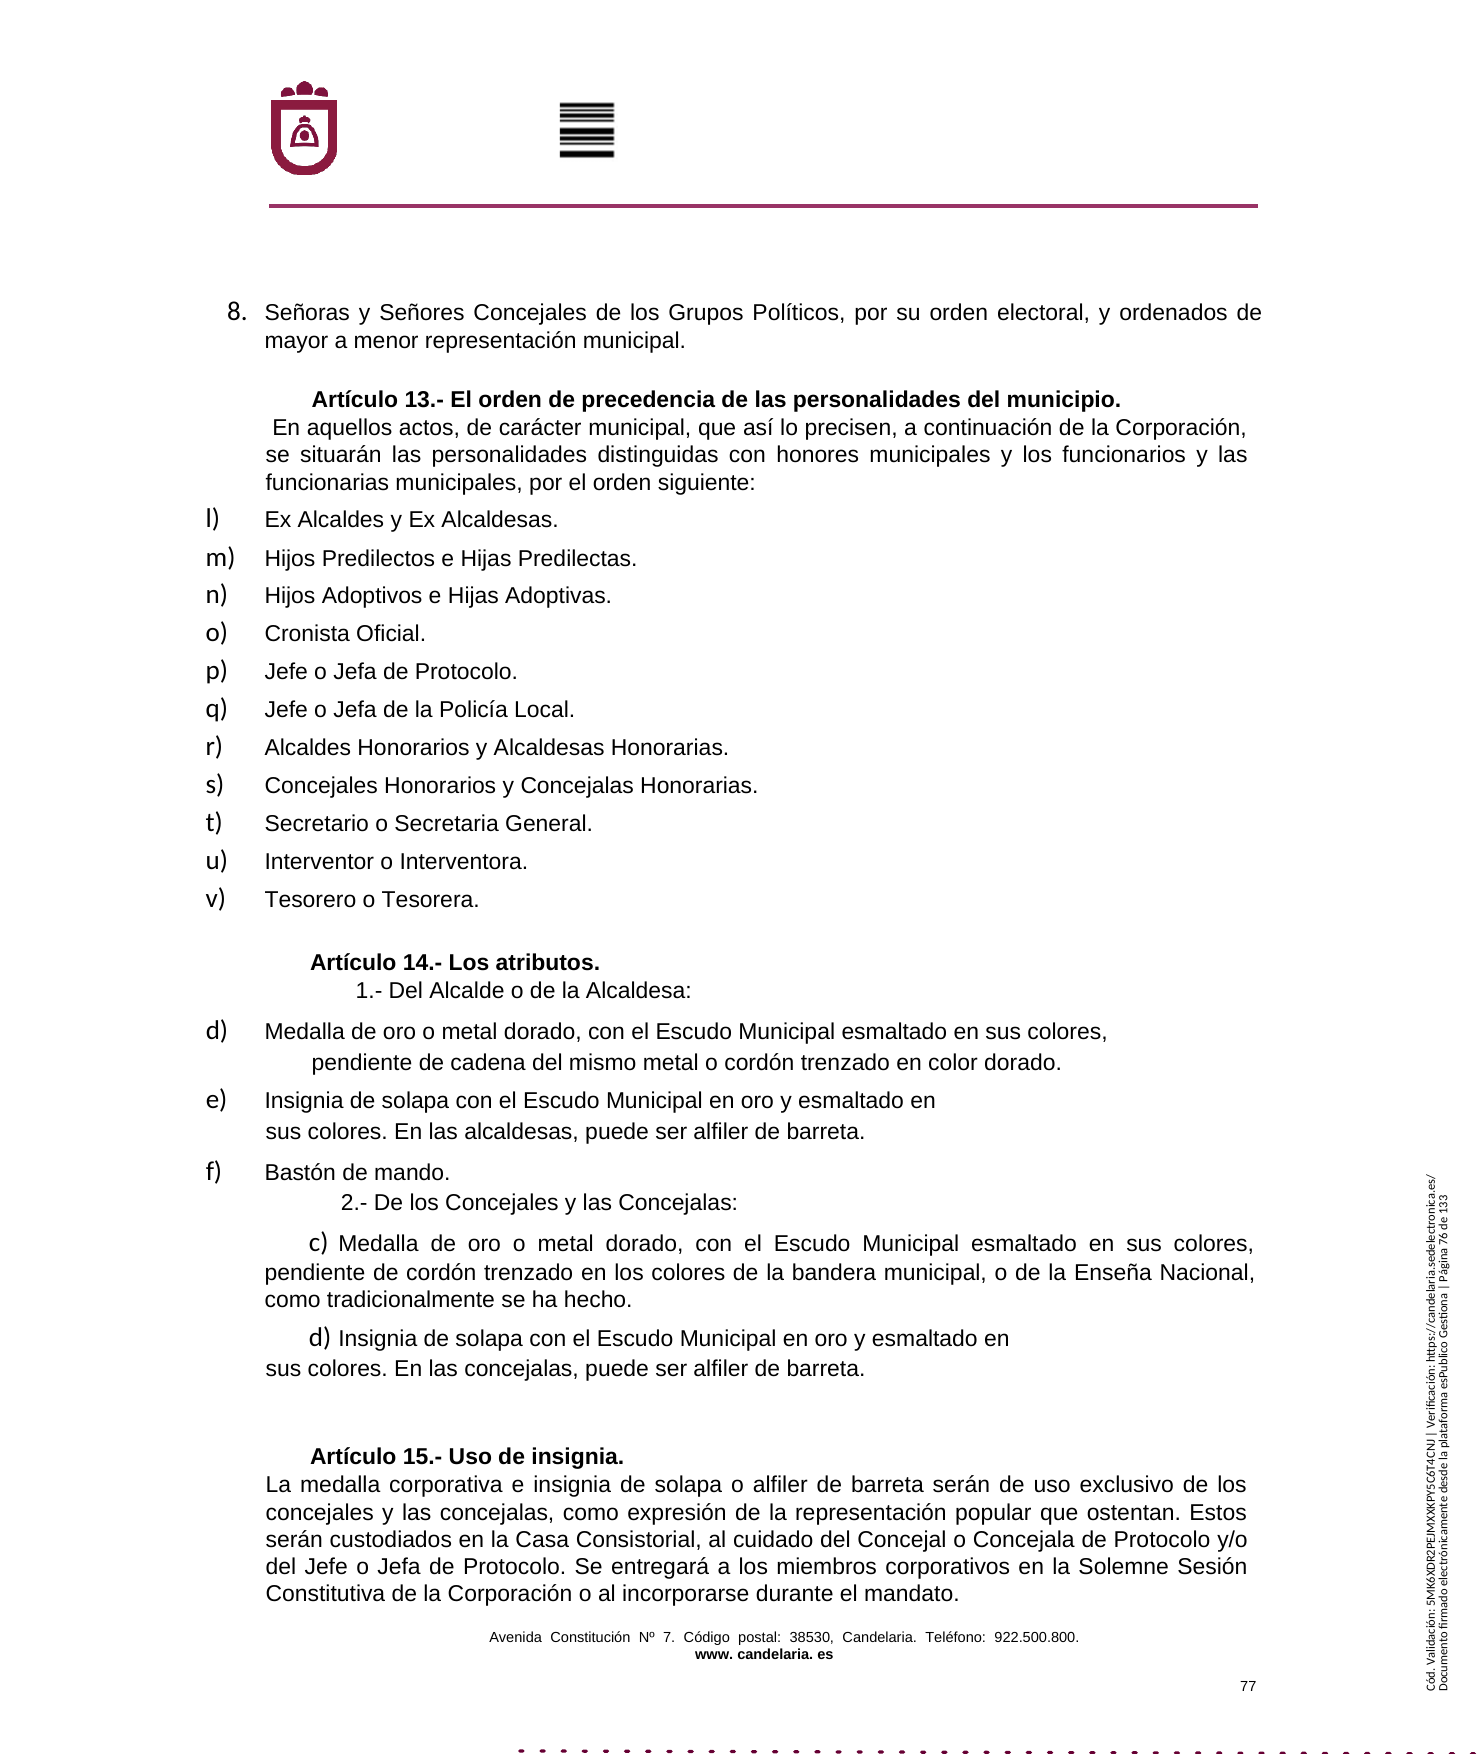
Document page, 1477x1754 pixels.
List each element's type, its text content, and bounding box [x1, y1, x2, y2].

list Interventor o Interventora. [205, 843, 1263, 876]
list Tesorero o Tesorera. [205, 881, 1263, 914]
list Ex Alcaldes y Ex Alcaldesas. [205, 502, 1263, 534]
text 1.- Del Alcalde o de la Alcaldesa: [355, 977, 1263, 1003]
text La medalla corporativa e insignia de solapa o alfiler de barreta serán de uso exclusivo de los concejales y las concejalas, como expresión de la representación popular que ostentan. Estos serán custodiados en la Casa Consistorial, al cuidado del Concejal o Concejala de Protocolo y/o del Jefe o Jefa de Protocolo. Se entregará a los miembros corporativos en la Solemne Sesión Constitutiva de la Corporación o al incorporarse durante el mandato. [265, 1471, 1248, 1606]
list Cronista Oficial. [205, 616, 1263, 648]
list Concejales Honorarios y Concejalas Honorarias. [205, 767, 1263, 800]
text pendiente de cadena del mismo metal o cordón trenzado en color dorado. [311, 1049, 1263, 1075]
text En aquellos actos, de carácter municipal, que así lo precisen, a continuación de la Corporación, se situarán las personalidades distinguidas con honores municipales y los funcionarios y las funcionarias municipales, por el orden siguiente: [265, 414, 1248, 495]
list Secretario o Secretaria General. [205, 805, 1263, 838]
list Alcaldes Honorarios y Alcaldesas Honorarias. [205, 729, 1263, 762]
list Hijos Predilectos e Hijas Predilectas. [205, 540, 1263, 573]
list Insignia de solapa con el Escudo Municipal en oro y esmaltado en [206, 1082, 1263, 1115]
text Artículo 14.- Los atributos. [310, 947, 1263, 976]
text Artículo 13.- El orden de precedencia de las personalidades del municipio. [311, 384, 1263, 413]
list Señoras y Señores Concejales de los Grupos Políticos, por su orden electoral, y ordenados de mayor a menor representación municipal. [227, 294, 1263, 354]
list Jefe o Jefa de Protocolo. [205, 653, 1263, 686]
list Insignia de solapa con el Escudo Municipal en oro y esmaltado en [264, 1320, 1256, 1353]
list Hijos Adoptivos e Hijas Adoptivas. [205, 577, 1263, 611]
list Bastón de mando. [206, 1154, 1263, 1187]
text 2.- De los Concejales y las Concejalas: [341, 1189, 1263, 1216]
text sus colores. En las concejalas, puede ser alfiler de barreta. [265, 1355, 1263, 1382]
list Jefe o Jefa de la Policía Local. [205, 691, 1263, 724]
list Medalla de oro o metal dorado, con el Escudo Municipal esmaltado en sus colores, pendiente de cordón trenzado en los colores de la bandera municipal, o de la Enseña Nacional, como tradicionalmente se ha hecho. [264, 1225, 1256, 1313]
text sus colores. En las alcaldesas, puede ser alfiler de barreta. [265, 1118, 1263, 1144]
text Artículo 15.- Uso de insignia. [310, 1441, 1263, 1470]
list Medalla de oro o metal dorado, con el Escudo Municipal esmaltado en sus colores, [206, 1013, 1263, 1046]
